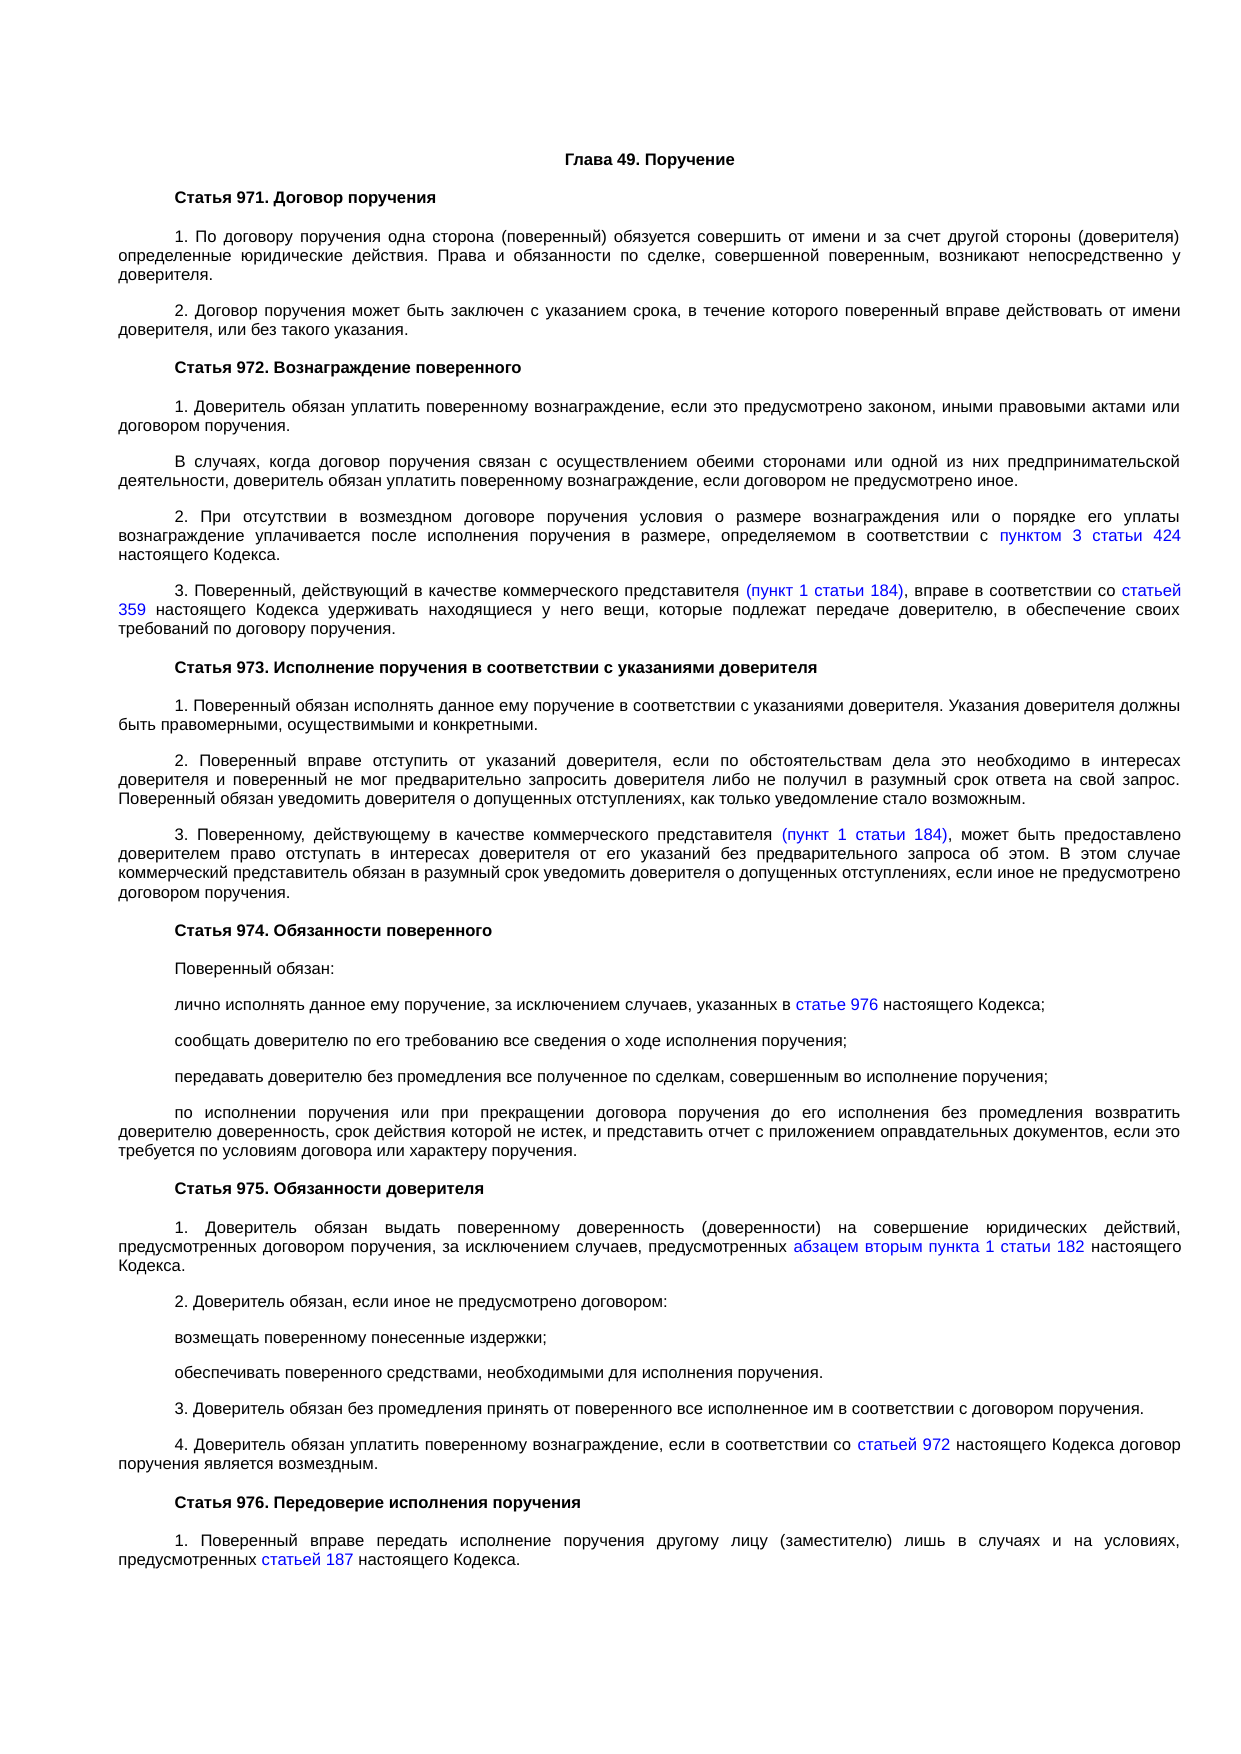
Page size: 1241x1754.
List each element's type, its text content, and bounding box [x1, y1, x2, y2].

subtitle Статья 976. Передоверие исполнения поручения [118, 1492, 1181, 1512]
subtitle Глава 49. Поручение [118, 150, 1181, 169]
text обеспечивать поверенного средствами, необходимыми для исполнения поручения. [118, 1363, 1181, 1382]
text 1. Доверитель обязан уплатить поверенному вознаграждение, если это предусмотрено законом, иными правовыми актами или договором поручения. [118, 397, 1181, 435]
text 1. Доверитель обязан выдать поверенному доверенность (доверенности) на совершение юридических действий, предусмотренных договором поручения, за исключением случаев, предусмотренных абзацем вторым пункта 1 статьи 182 настоящего Кодекса. [118, 1217, 1181, 1275]
text 4. Доверитель обязан уплатить поверенному вознаграждение, если в соответствии со статьей 972 настоящего Кодекса договор поручения является возмездным. [118, 1435, 1181, 1473]
text лично исполнять данное ему поручение, за исключением случаев, указанных в статье 976 настоящего Кодекса; [118, 995, 1181, 1014]
text 2. Договор поручения может быть заключен с указанием срока, в течение которого поверенный вправе действовать от имени доверителя, или без такого указания. [118, 301, 1181, 339]
subtitle Статья 972. Вознаграждение поверенного [118, 358, 1181, 377]
text 1. Поверенный обязан исполнять данное ему поручение в соответствии с указаниями доверителя. Указания доверителя должны быть правомерными, осуществимыми и конкретными. [118, 696, 1181, 734]
subtitle Статья 974. Обязанности поверенного [118, 921, 1181, 940]
text сообщать доверителю по его требованию все сведения о ходе исполнения поручения; [118, 1031, 1181, 1050]
text 2. Доверитель обязан, если иное не предусмотрено договором: [118, 1292, 1181, 1311]
text 1. Поверенный вправе передать исполнение поручения другому лицу (заместителю) лишь в случаях и на условиях, предусмотренных статьей 187 настоящего Кодекса. [118, 1531, 1181, 1569]
text 3. Поверенному, действующему в качестве коммерческого представителя (пункт 1 статьи 184), может быть предоставлено доверителем право отступать в интересах доверителя от его указаний без предварительного запроса об этом. В этом случае коммерческий представитель обязан в разумный срок уведомить доверителя о допущенных отступлениях, если иное не предусмотрено договором поручения. [118, 825, 1181, 902]
text В случаях, когда договор поручения связан с осуществлением обеими сторонами или одной из них предпринимательской деятельности, доверитель обязан уплатить поверенному вознаграждение, если договором не предусмотрено иное. [118, 452, 1181, 490]
text Поверенный обязан: [118, 959, 1181, 978]
text 2. Поверенный вправе отступить от указаний доверителя, если по обстоятельствам дела это необходимо в интересах доверителя и поверенный не мог предварительно запросить доверителя либо не получил в разумный срок ответа на свой запрос. Поверенный обязан уведомить доверителя о допущенных отступлениях, как только уведомление стало возможным. [118, 751, 1181, 808]
subtitle Статья 971. Договор поручения [118, 188, 1181, 207]
text по исполнении поручения или при прекращении договора поручения до его исполнения без промедления возвратить доверителю доверенность, срок действия которой не истек, и представить отчет с приложением оправдательных документов, если это требуется по условиям договора или характеру поручения. [118, 1102, 1181, 1160]
text 1. По договору поручения одна сторона (поверенный) обязуется совершить от имени и за счет другой стороны (доверителя) определенные юридические действия. Права и обязанности по сделке, совершенной поверенным, возникают непосредственно у доверителя. [118, 227, 1181, 284]
subtitle Статья 975. Обязанности доверителя [118, 1179, 1181, 1198]
text возмещать поверенному понесенные издержки; [118, 1327, 1181, 1347]
text 3. Поверенный, действующий в качестве коммерческого представителя (пункт 1 статьи 184), вправе в соответствии со статьей 359 настоящего Кодекса удерживать находящиеся у него вещи, которые подлежат передаче доверителю, в обеспечение своих требований по договору поручения. [118, 581, 1181, 638]
text передавать доверителю без промедления все полученное по сделкам, совершенным во исполнение поручения; [118, 1067, 1181, 1086]
subtitle Статья 973. Исполнение поручения в соответствии с указаниями доверителя [118, 657, 1181, 677]
text 2. При отсутствии в возмездном договоре поручения условия о размере вознаграждения или о порядке его уплаты вознаграждение уплачивается после исполнения поручения в размере, определяемом в соответствии с пунктом 3 статьи 424 настоящего Кодекса. [118, 507, 1181, 564]
text 3. Доверитель обязан без промедления принять от поверенного все исполненное им в соответствии с договором поручения. [118, 1399, 1181, 1418]
